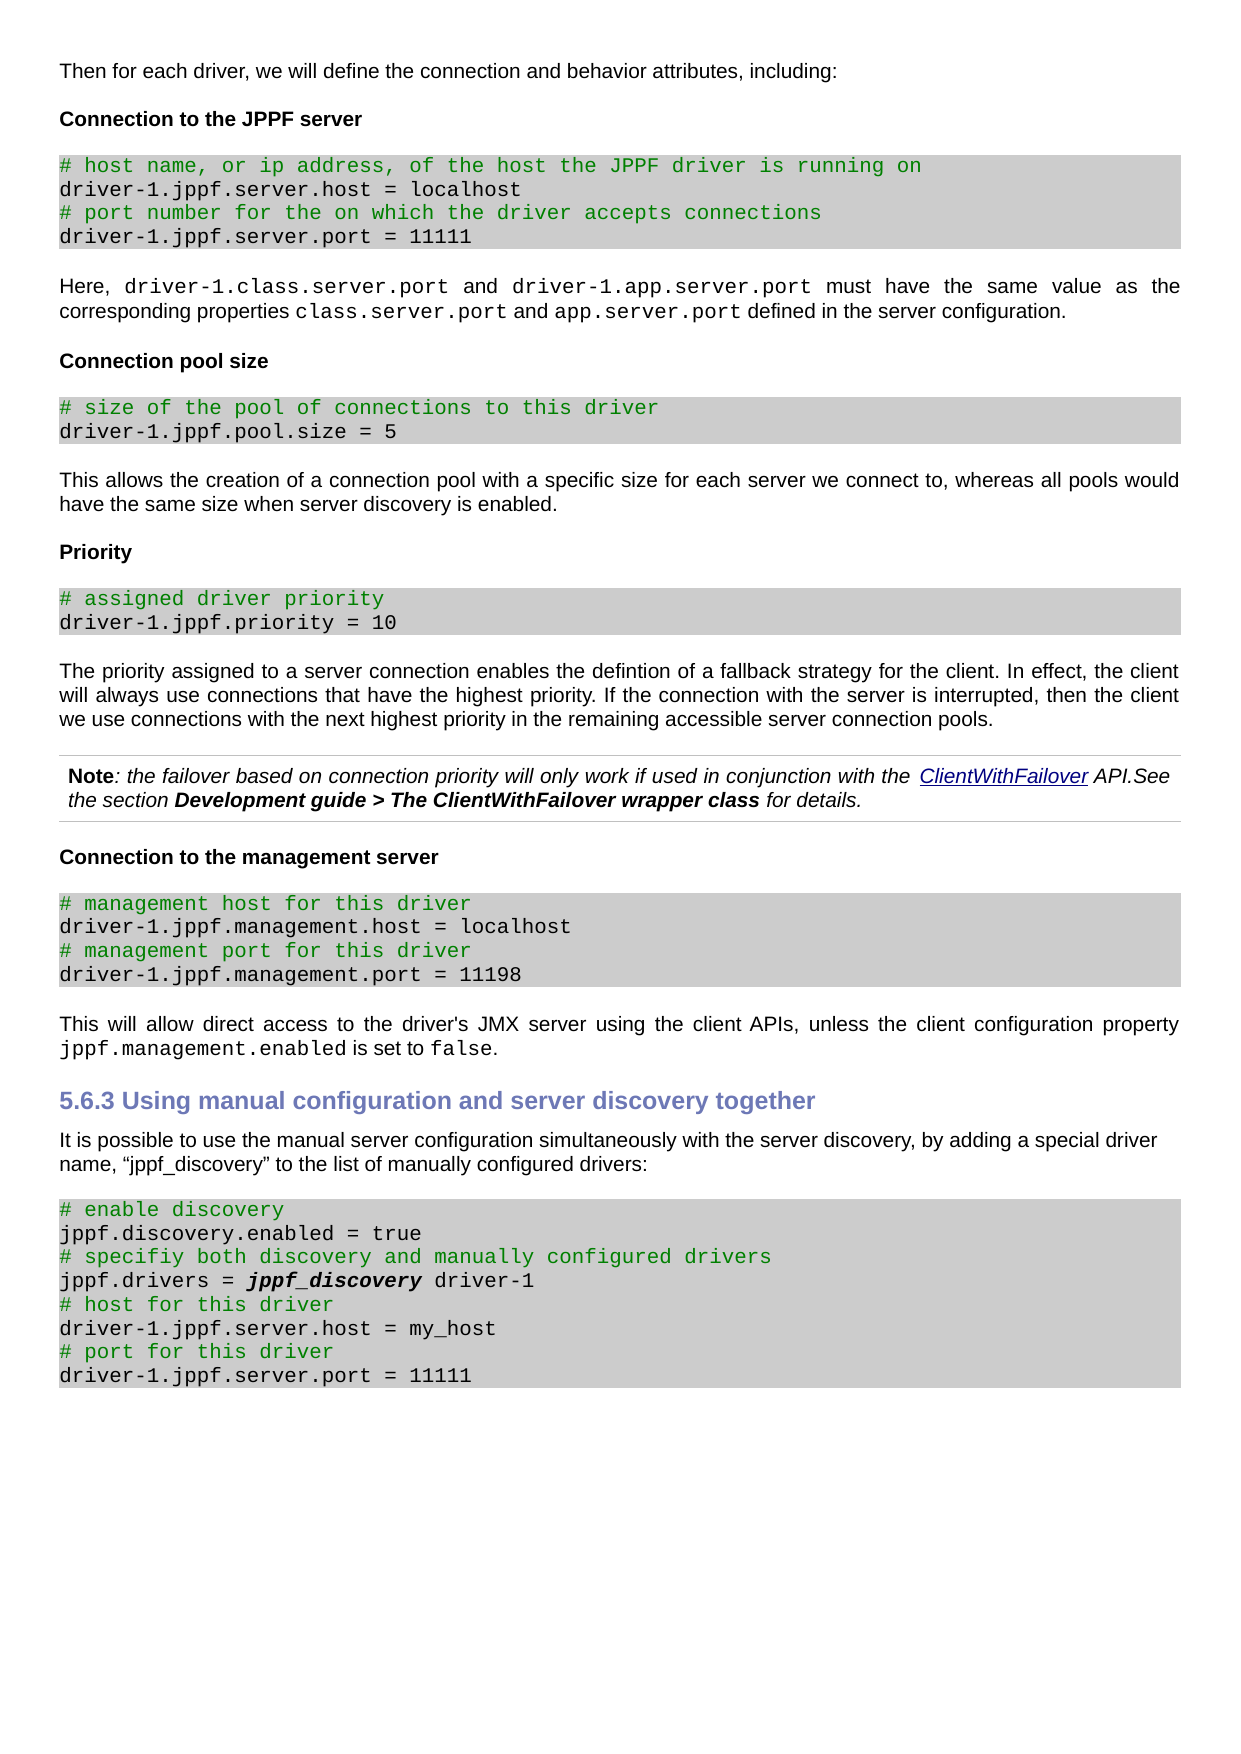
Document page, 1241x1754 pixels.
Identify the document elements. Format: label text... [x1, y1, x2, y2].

text driver-1.jppf.server.port = 11111 [59, 1365, 1181, 1388]
text # management port for this driver [59, 940, 1181, 964]
text Connection to the management server [59, 845, 1181, 869]
text This allows the creation of a connection pool with a specific size for each server we connect to, whereas all pools would have the same size when server discovery is enabled. [59, 468, 1181, 516]
text jppf.discovery.enabled = true [59, 1223, 1181, 1247]
text # assigned driver priority [59, 588, 1181, 612]
text # management host for this driver [59, 893, 1181, 916]
text # host name, or ip address, of the host the JPPF driver is running on driver-1.jppf.server.host = localhost # port number for the on which the driver accepts connections driver-1.jppf.server.port = 11111 [59, 155, 1181, 249]
text # enable discovery [59, 1199, 1181, 1223]
text Priority [59, 540, 1181, 564]
text Connection to the JPPF server [59, 107, 1181, 131]
text driver-1.jppf.management.host = localhost [59, 916, 1181, 940]
text Then for each driver, we will define the connection and behavior attributes, including: [59, 59, 1181, 83]
text Connection pool size [59, 349, 1181, 373]
text # port for this driver [59, 1341, 1181, 1365]
text Here, driver-1.class.server.port and driver-1.app.server.port must have the same value as the corresponding properties class.server.port and app.server.port defined in the server configuration. [59, 273, 1181, 325]
text jppf.drivers = jppf_discovery driver-1 [59, 1270, 1181, 1294]
text Note: the failover based on connection priority will only work if used in conjunction with the ClientWithFailover API.See the section Development guide > The ClientWithFailover wrapper class for details. [59, 756, 1181, 821]
text driver-1.jppf.server.host = my_host [59, 1317, 1181, 1341]
text # host for this driver [59, 1294, 1181, 1317]
text This will allow direct access to the driver's JMX server using the client APIs, unless the client configuration property jppf.management.enabled is set to false. [59, 1011, 1181, 1061]
text driver-1.jppf.priority = 10 [59, 612, 1181, 635]
text driver-1.jppf.management.port = 11198 [59, 964, 1181, 987]
text # specifiy both discovery and manually configured drivers [59, 1247, 1181, 1270]
subtitle Using manual configuration and server discovery together [59, 1086, 1181, 1115]
text # size of the pool of connections to this driver [59, 397, 1181, 421]
text driver-1.jppf.pool.size = 5 [59, 421, 1181, 444]
text The priority assigned to a server connection enables the defintion of a fallback strategy for the client. In effect, the client will always use connections that have the highest priority. If the connection with the server is interrupted, then the client we use connections with the next highest priority in the remaining accessible server connection pools. [59, 659, 1181, 731]
text It is possible to use the manual server configuration simultaneously with the server discovery, by adding a special driver name, “jppf_discovery” to the list of manually configured drivers: [59, 1127, 1181, 1175]
